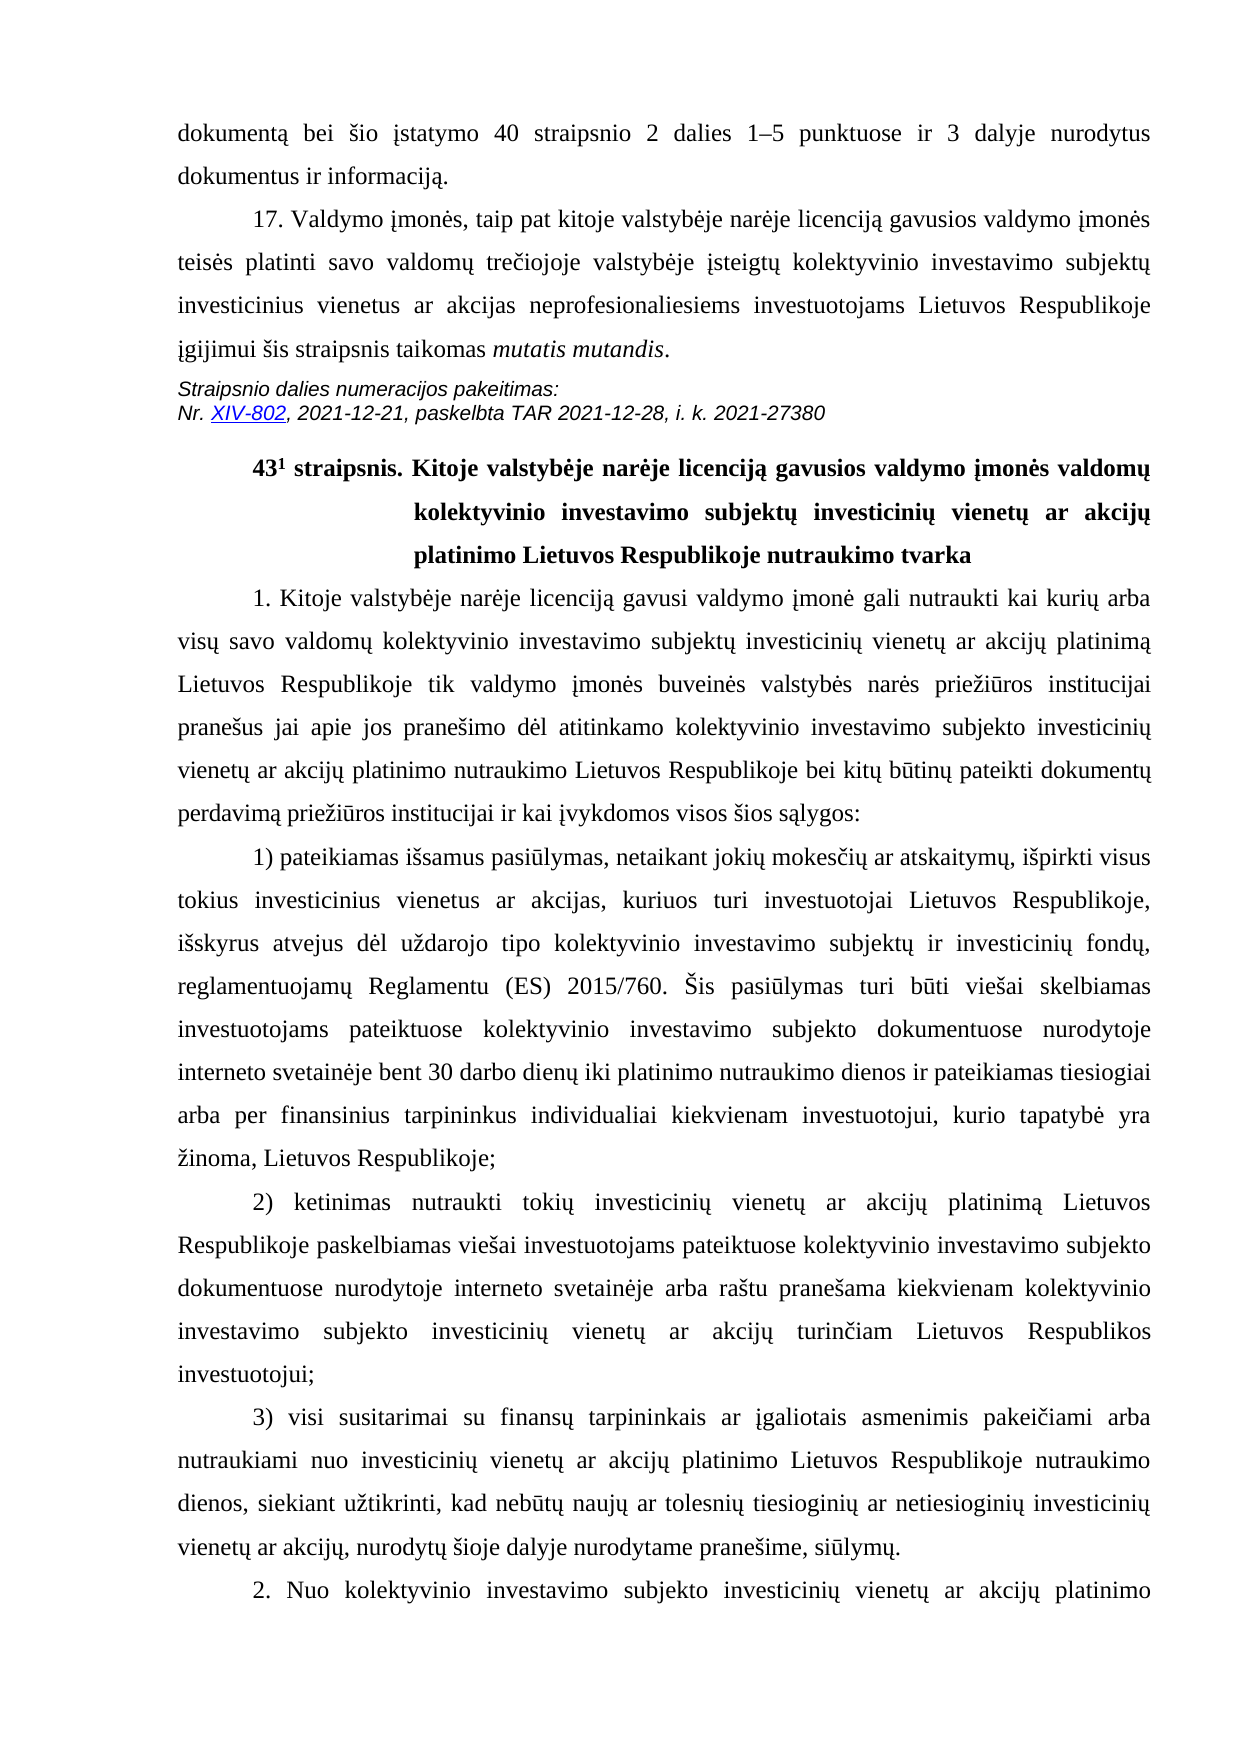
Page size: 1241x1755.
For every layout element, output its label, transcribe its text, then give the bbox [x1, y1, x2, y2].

text 1. Kitoje valstybėje narėje licenciją gavusi valdymo įmonė gali nutraukti kai kurių arba visų savo valdomų kolektyvinio investavimo subjektų investicinių vienetų ar akcijų platinimą Lietuvos Respublikoje tik valdymo įmonės buveinės valstybės narės priežiūros institucijai pranešus jai apie jos pranešimo dėl atitinkamo kolektyvinio investavimo subjekto investicinių vienetų ar akcijų platinimo nutraukimo Lietuvos Respublikoje bei kitų būtinų pateikti dokumentų perdavimą priežiūros institucijai ir kai įvykdomos visos šios sąlygos: [177, 583, 1152, 827]
text 431 straipsnis. Kitoje valstybėje narėje licenciją gavusios valdymo įmonės valdomų kolektyvinio investavimo subjektų investicinių vienetų ar akcijų platinimo Lietuvos Respublikoje nutraukimo tvarka [252, 453, 1152, 568]
text 2. Nuo kolektyvinio investavimo subjekto investicinių vienetų ar akcijų platinimo [177, 1575, 1152, 1603]
text 3) visi susitarimai su finansų tarpininkais ar įgaliotais asmenimis pakeičiami arba nutraukiami nuo investicinių vienetų ar akcijų platinimo Lietuvos Respublikoje nutraukimo dienos, siekiant užtikrinti, kad nebūtų naujų ar tolesnių tiesioginių ar netiesioginių investicinių vienetų ar akcijų, nurodytų šioje dalyje nurodytame pranešime, siūlymų. [177, 1402, 1152, 1560]
text dokumentą bei šio įstatymo 40 straipsnio 2 dalies 1–5 punktuose ir 3 dalyje nurodytus dokumentus ir informaciją. [177, 118, 1152, 190]
text Straipsnio dalies numeracijos pakeitimas: [177, 377, 1152, 401]
text 2) ketinimas nutraukti tokių investicinių vienetų ar akcijų platinimą Lietuvos Respublikoje paskelbiamas viešai investuotojams pateiktuose kolektyvinio investavimo subjekto dokumentuose nurodytoje interneto svetainėje arba raštu pranešama kiekvienam kolektyvinio investavimo subjekto investicinių vienetų ar akcijų turinčiam Lietuvos Respublikos investuotojui; [177, 1187, 1152, 1388]
text 1) pateikiamas išsamus pasiūlymas, netaikant jokių mokesčių ar atskaitymų, išpirkti visus tokius investicinius vienetus ar akcijas, kuriuos turi investuotojai Lietuvos Respublikoje, išskyrus atvejus dėl uždarojo tipo kolektyvinio investavimo subjektų ir investicinių fondų, reglamentuojamų Reglamentu (ES) 2015/760. Šis pasiūlymas turi būti viešai skelbiamas investuotojams pateiktuose kolektyvinio investavimo subjekto dokumentuose nurodytoje interneto svetainėje bent 30 darbo dienų iki platinimo nutraukimo dienos ir pateikiamas tiesiogiai arba per finansinius tarpininkus individualiai kiekvienam investuotojui, kurio tapatybė yra žinoma, Lietuvos Respublikoje; [177, 842, 1152, 1172]
text 17. Valdymo įmonės, taip pat kitoje valstybėje narėje licenciją gavusios valdymo įmonės teisės platinti savo valdomų trečiojoje valstybėje įsteigtų kolektyvinio investavimo subjektų investicinius vienetus ar akcijas neprofesionaliesiems investuotojams Lietuvos Respublikoje įgijimui šis straipsnis taikomas mutatis mutandis. [177, 204, 1152, 362]
text Nr. XIV-802, 2021-12-21, paskelbta TAR 2021-12-28, i. k. 2021-27380 [177, 401, 1152, 425]
